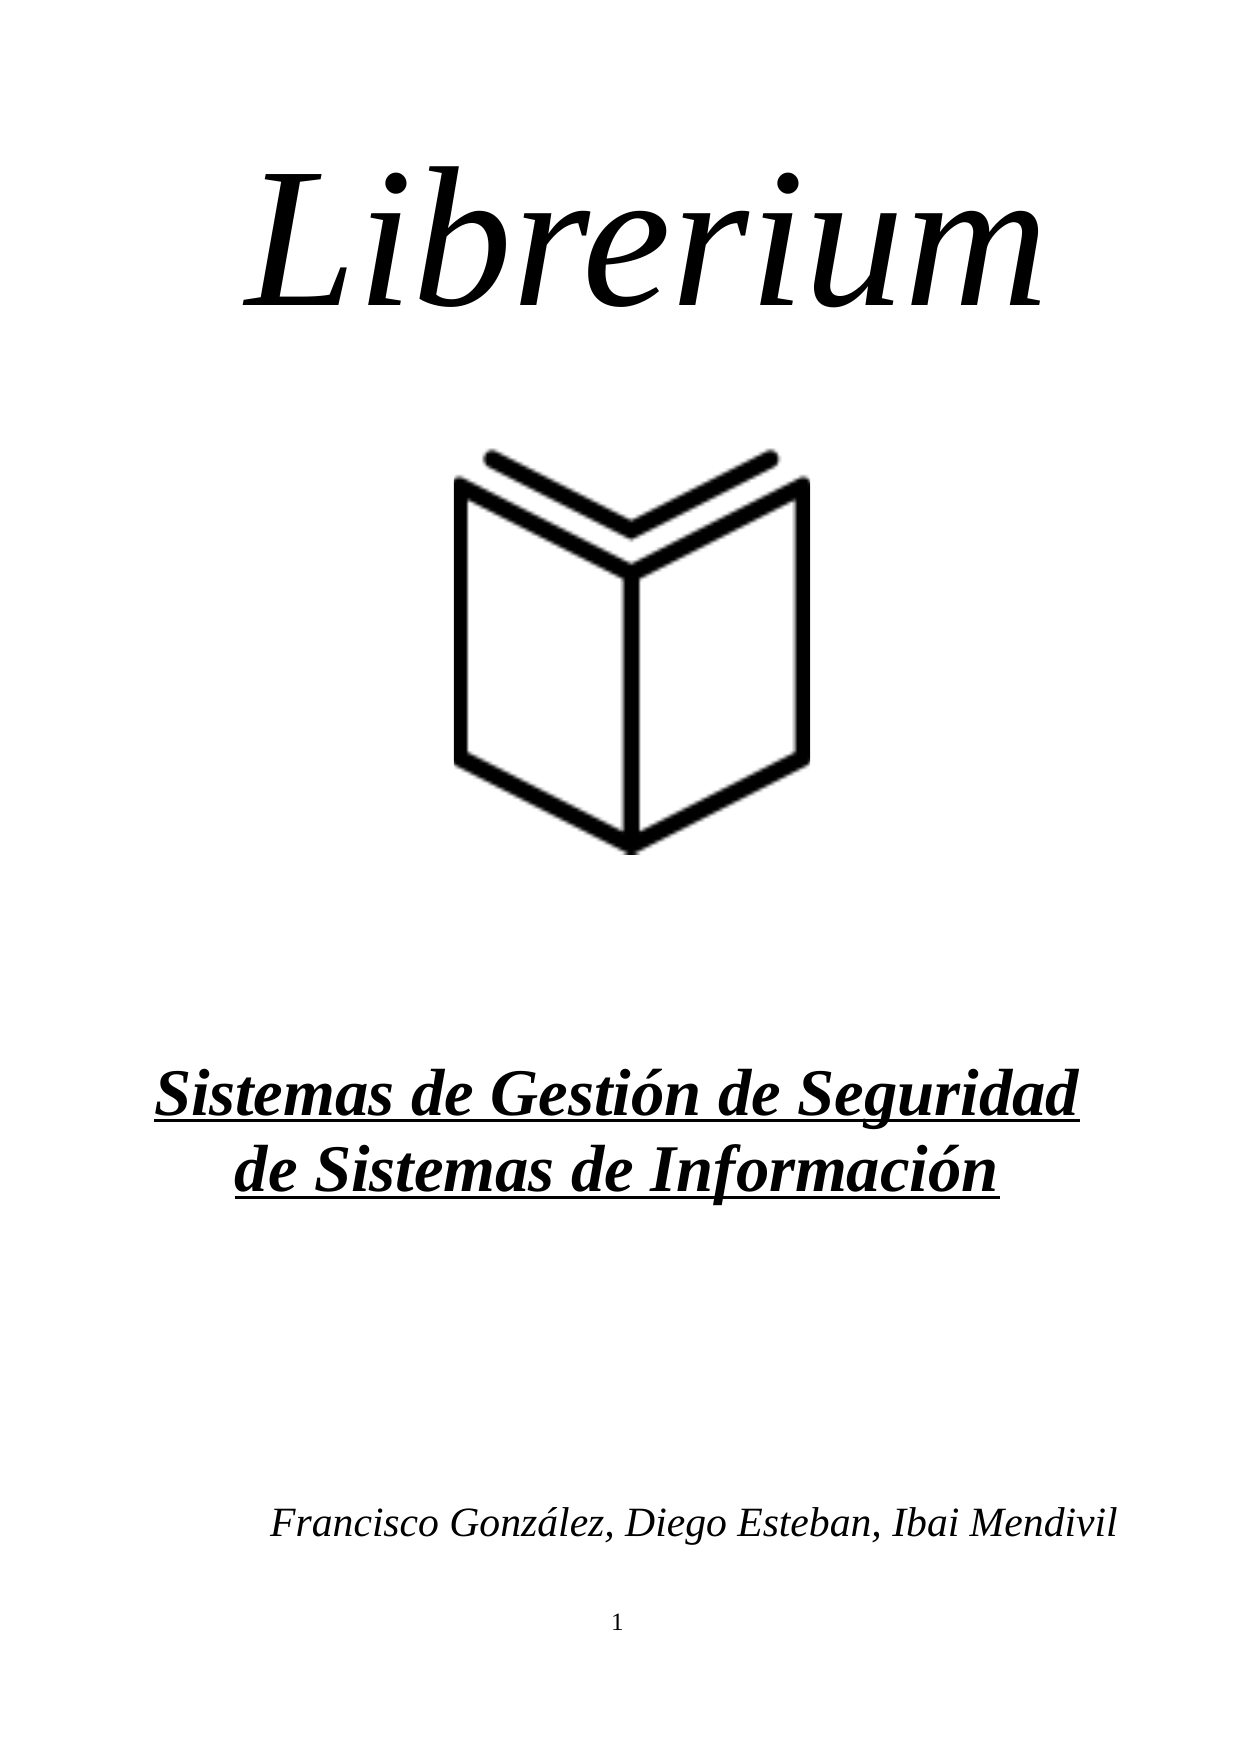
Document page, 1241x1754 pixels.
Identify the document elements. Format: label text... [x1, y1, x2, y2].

text Librerium [118, 118, 1122, 348]
text Francisco González, Diego Esteban, Ibai Mendivil [118, 1497, 1122, 1545]
picture [453, 434, 811, 855]
subtitle Sistemas de Gestión de Seguridad de Sistemas de Información [118, 1053, 1122, 1206]
